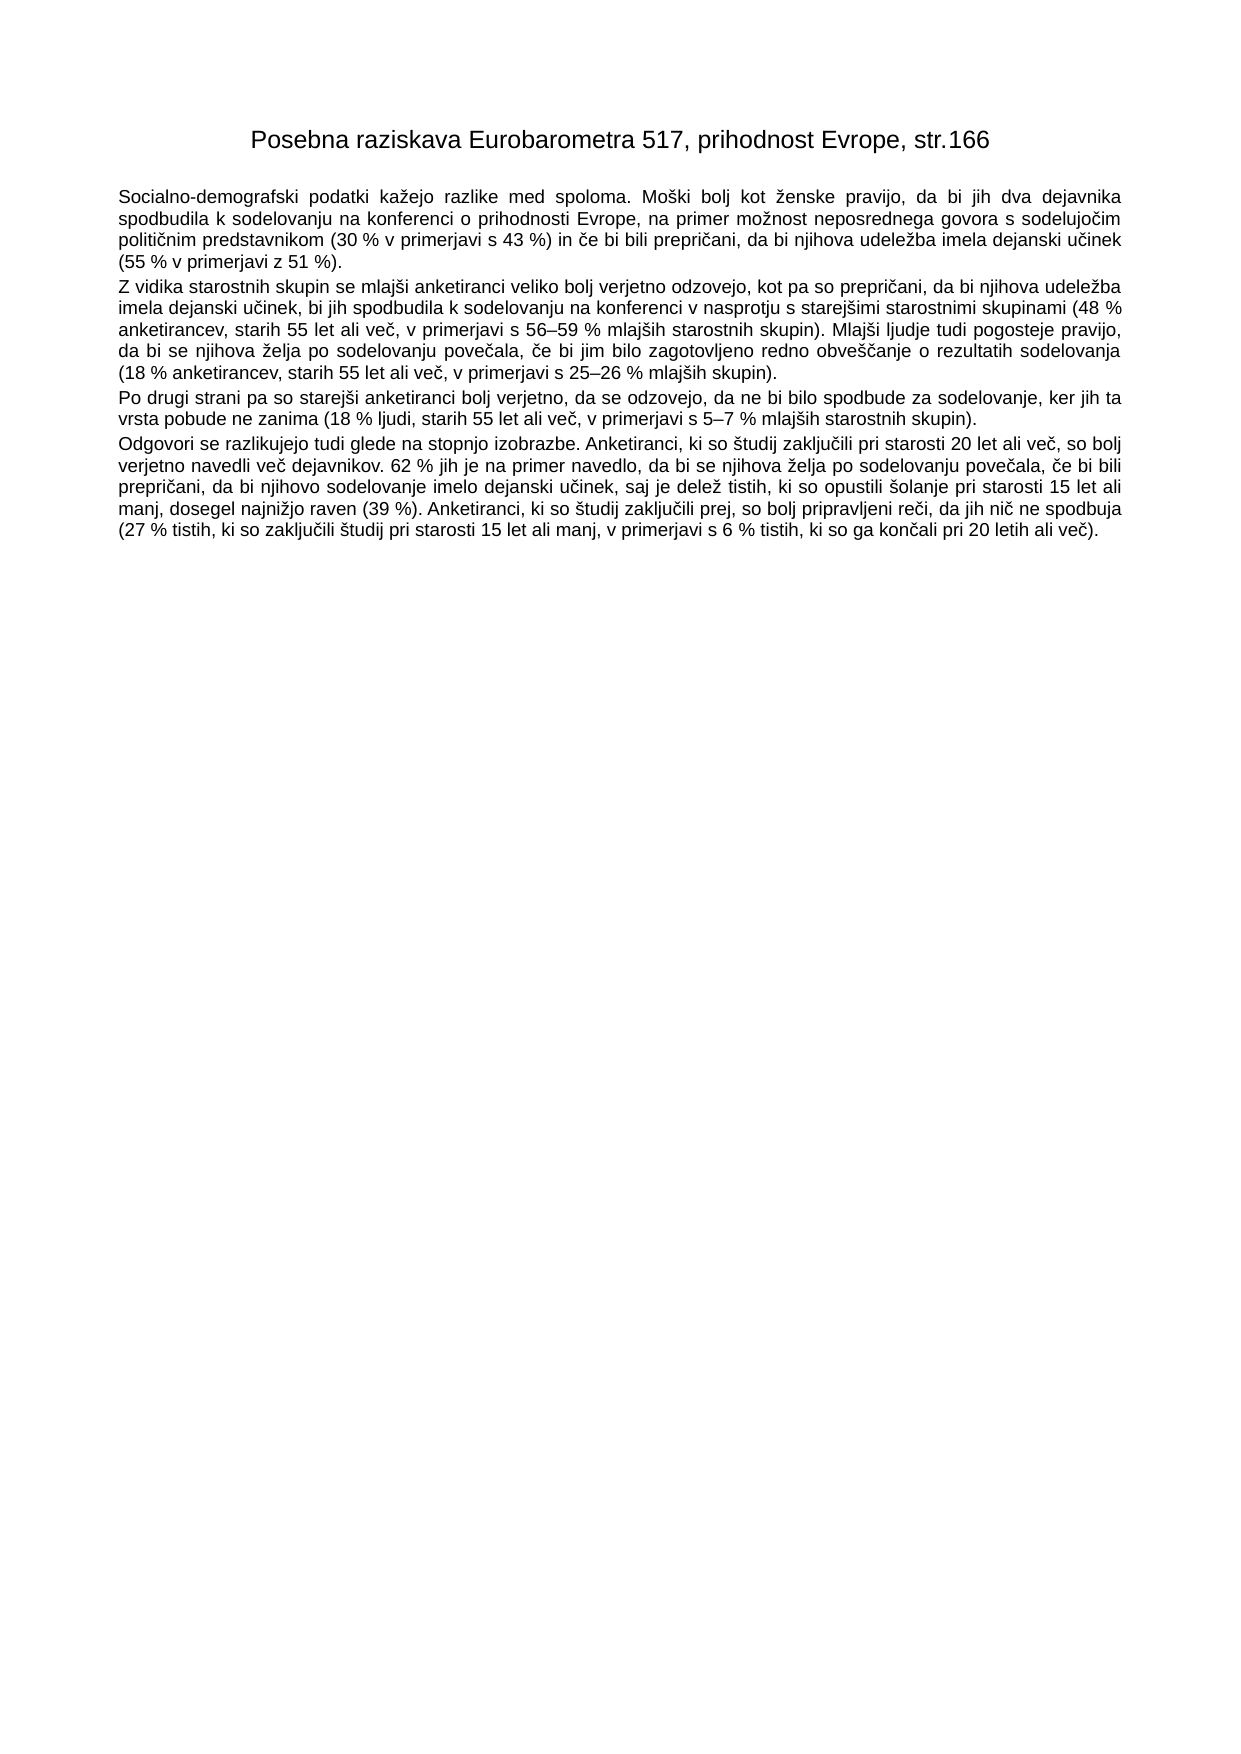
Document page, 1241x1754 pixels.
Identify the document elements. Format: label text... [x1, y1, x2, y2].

text Socialno-demografski podatki kažejo razlike med spoloma. Moški bolj kot ženske pravijo, da bi jih dva dejavnika spodbudila k sodelovanju na konferenci o prihodnosti Evrope, na primer možnost neposrednega govora s sodelujočim političnim predstavnikom (30 % v primerjavi s 43 %) in če bi bili prepričani, da bi njihova udeležba imela dejanski učinek (55 % v primerjavi z 51 %). [118, 186, 1122, 272]
text Odgovori se razlikujejo tudi glede na stopnjo izobrazbe. Anketiranci, ki so študij zaključili pri starosti 20 let ali več, so bolj verjetno navedli več dejavnikov. 62 % jih je na primer navedlo, da bi se njihova želja po sodelovanju povečala, če bi bili prepričani, da bi njihovo sodelovanje imelo dejanski učinek, saj je delež tistih, ki so opustili šolanje pri starosti 15 let ali manj, dosegel najnižjo raven (39 %). Anketiranci, ki so študij zaključili prej, so bolj pripravljeni reči, da jih nič ne spodbuja (27 % tistih, ki so zaključili študij pri starosti 15 let ali manj, v primerjavi s 6 % tistih, ki so ga končali pri 20 letih ali več). [118, 433, 1122, 541]
text Z vidika starostnih skupin se mlajši anketiranci veliko bolj verjetno odzovejo, kot pa so prepričani, da bi njihova udeležba imela dejanski učinek, bi jih spodbudila k sodelovanju na konferenci v nasprotju s starejšimi starostnimi skupinami (48 % anketirancev, starih 55 let ali več, v primerjavi s 56–59 % mlajših starostnih skupin). Mlajši ljudje tudi pogosteje pravijo, da bi se njihova želja po sodelovanju povečala, če bi jim bilo zagotovljeno redno obveščanje o rezultatih sodelovanja (18 % anketirancev, starih 55 let ali več, v primerjavi s 25–26 % mlajših skupin). [118, 276, 1122, 383]
text Po drugi strani pa so starejši anketiranci bolj verjetno, da se odzovejo, da ne bi bilo spodbude za sodelovanje, ker jih ta vrsta pobude ne zanima (18 % ljudi, starih 55 let ali več, v primerjavi s 5–7 % mlajših starostnih skupin). [118, 387, 1122, 430]
